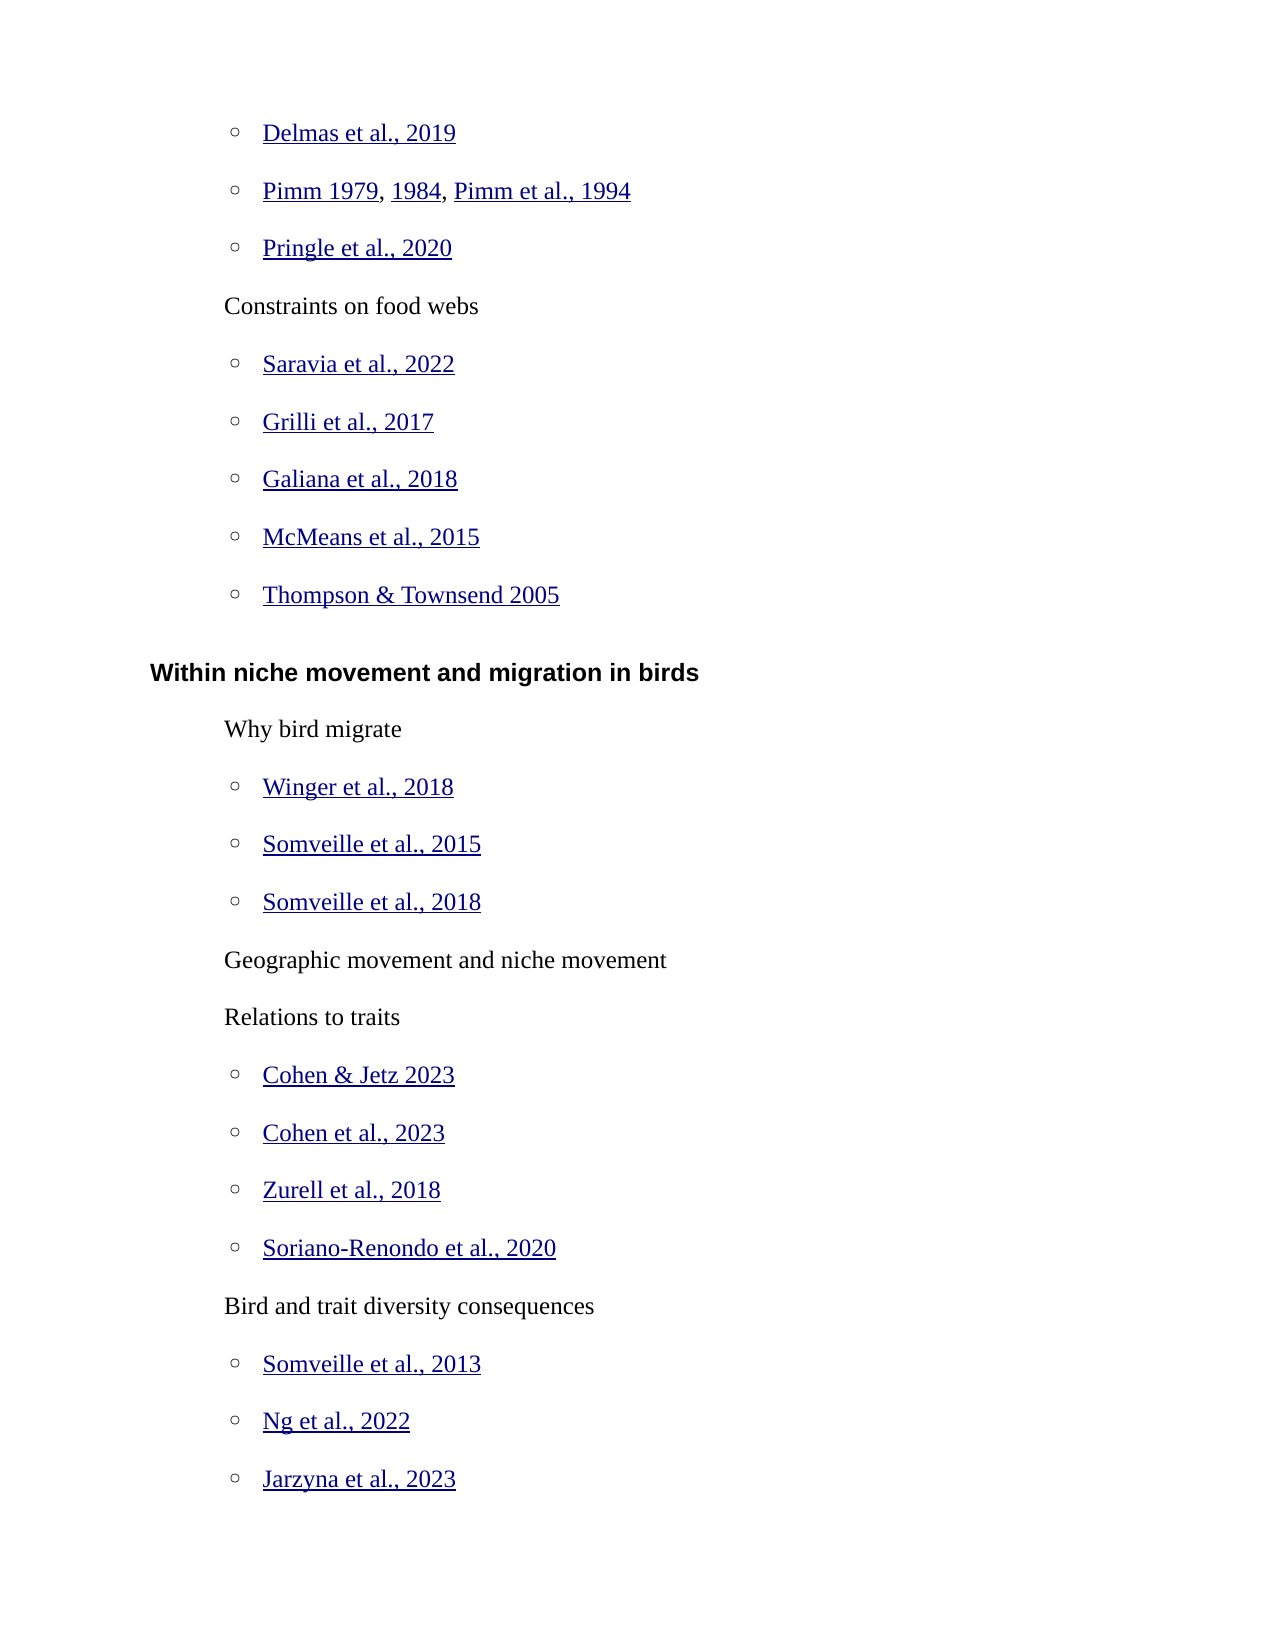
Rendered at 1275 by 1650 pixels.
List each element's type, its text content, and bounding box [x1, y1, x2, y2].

subtitle Within niche movement and migration in birds [150, 658, 1125, 687]
list Thompson & Townsend 2005 [225, 580, 1125, 608]
text Bird and trait diversity consequences [150, 1291, 1125, 1320]
list Delmas et al., 2019 [225, 118, 1125, 147]
list Cohen et al., 2023 [225, 1118, 1125, 1147]
text Geographic movement and niche movement [150, 945, 1125, 973]
text Constraints on food webs [150, 291, 1125, 320]
list Somveille et al., 2013 [225, 1349, 1125, 1377]
list Jarzyna et al., 2023 [225, 1464, 1125, 1493]
list Galiana et al., 2018 [225, 464, 1125, 493]
list Somveille et al., 2018 [225, 887, 1125, 916]
list Saravia et al., 2022 [225, 349, 1125, 378]
text Relations to traits [150, 1002, 1125, 1031]
list Zurell et al., 2018 [225, 1176, 1125, 1204]
list Cohen & Jetz 2023 [225, 1060, 1125, 1089]
text Why bird migrate [150, 714, 1125, 743]
list Soriano-Renondo et al., 2020 [225, 1233, 1125, 1262]
list Pimm 1979, 1984, Pimm et al., 1994 [225, 176, 1125, 204]
list Ng et al., 2022 [225, 1406, 1125, 1435]
list Somveille et al., 2015 [225, 829, 1125, 858]
list Pringle et al., 2020 [225, 233, 1125, 262]
list Winger et al., 2018 [225, 772, 1125, 800]
list McMeans et al., 2015 [225, 522, 1125, 551]
list Grilli et al., 2017 [225, 407, 1125, 435]
